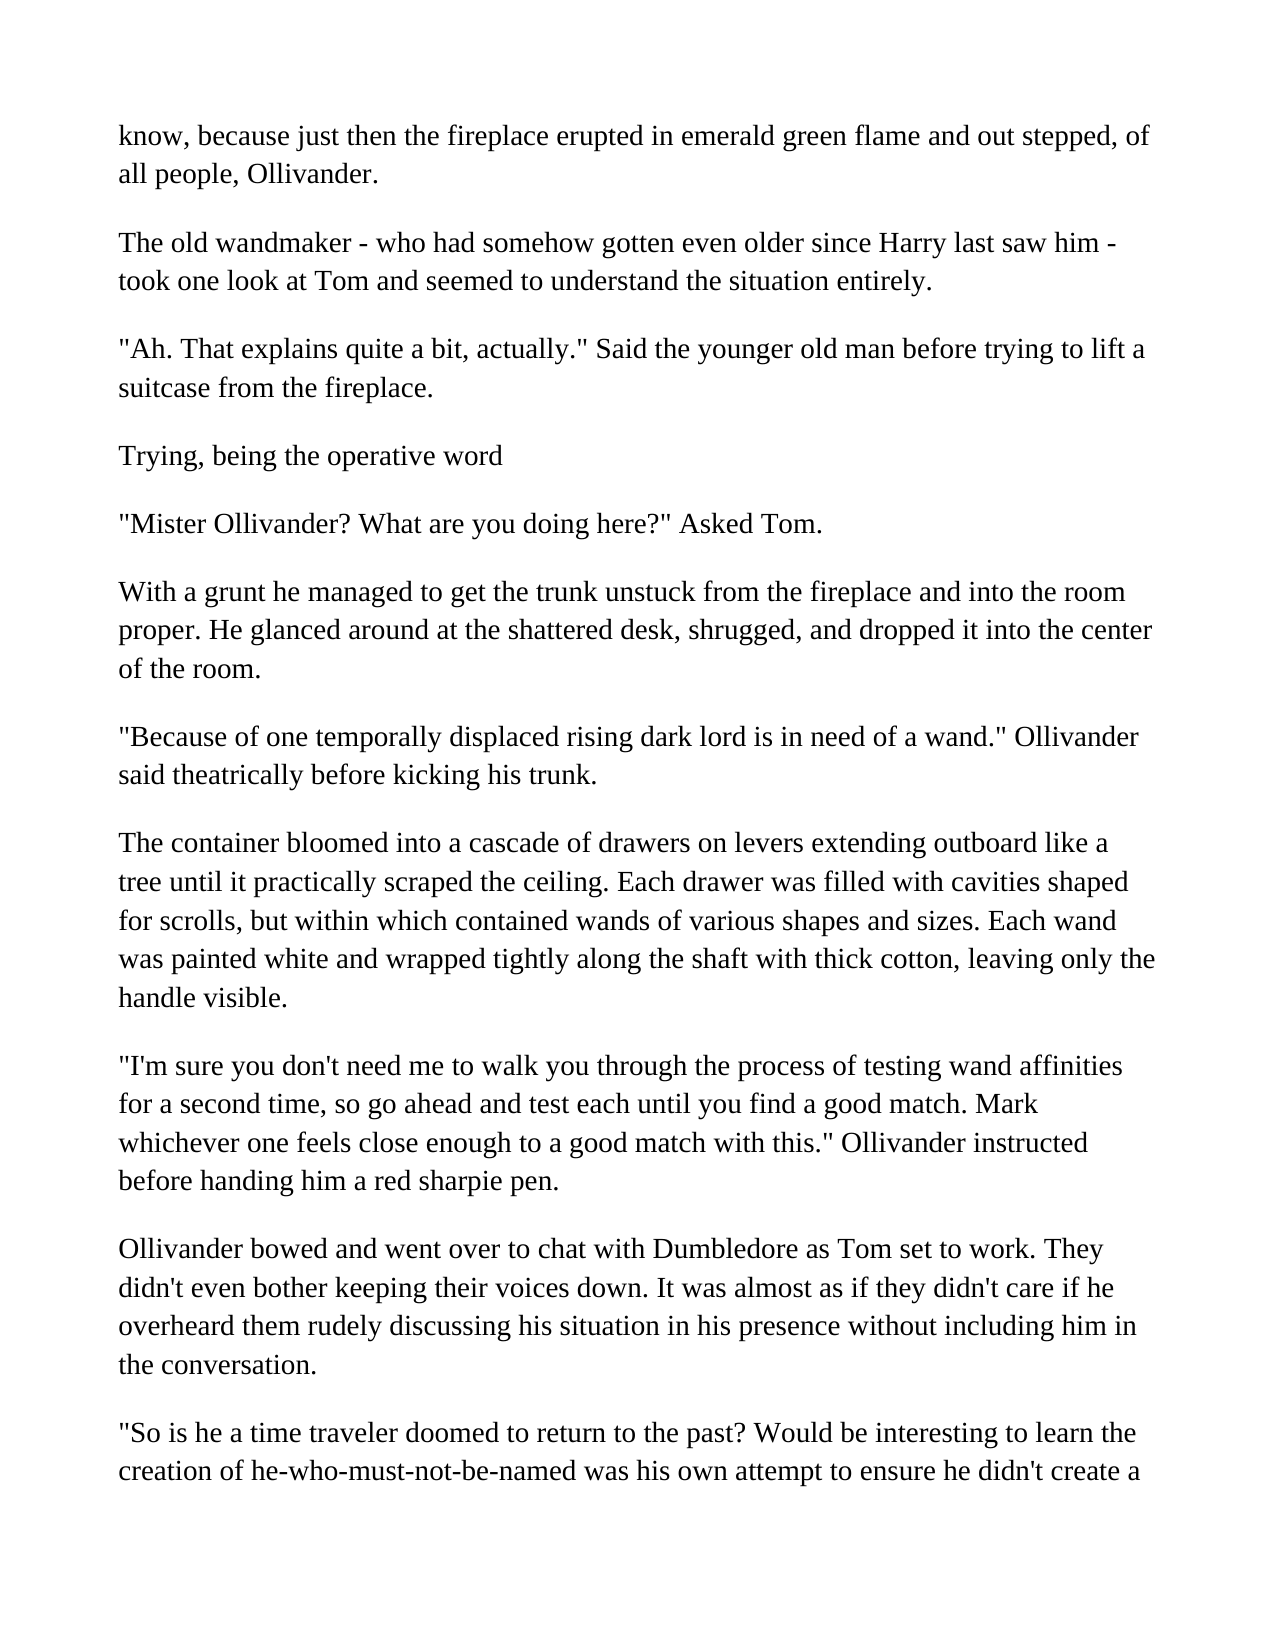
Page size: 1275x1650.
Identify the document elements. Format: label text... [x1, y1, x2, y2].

text "Because of one temporally displaced rising dark lord is in need of a wand." Ollivander said theatrically before kicking his trunk. [118, 719, 1157, 791]
text The old wandmaker - who had somehow gotten even older since Harry last saw him - took one look at Tom and seemed to understand the situation entirely. [118, 225, 1157, 297]
text With a grunt he managed to get the trunk unstuck from the fireplace and into the room proper. He glanced around at the shattered desk, shrugged, and dropped it into the center of the room. [118, 574, 1157, 684]
text know, because just then the fireplace erupted in emerald green flame and out stepped, of all people, Ollivander. [118, 118, 1157, 190]
text Ollivander bowed and went over to chat with Dumbledore as Tom set to work. They didn't even bother keeping their voices down. It was almost as if they didn't care if he overheard them rudely discussing his situation in his presence without including him in the conversation. [118, 1231, 1157, 1381]
text "Mister Ollivander? What are you doing here?" Asked Tom. [118, 506, 1157, 539]
text "Ah. That explains quite a bit, actually." Said the younger old man before trying to lift a suitcase from the fireplace. [118, 331, 1157, 403]
text "So is he a time traveler doomed to return to the past? Would be interesting to learn the creation of he-who-must-not-be-named was his own attempt to ensure he didn't create a [118, 1415, 1157, 1487]
text The container bloomed into a cascade of drawers on levers extending outboard like a tree until it practically scraped the ceiling. Each drawer was filled with cavities shaped for scrolls, but within which contained wands of various shapes and sizes. Each wand was painted white and wrapped tightly along the shaft with thick cotton, leaving only the handle visible. [118, 826, 1157, 1013]
text Trying, being the operative word [118, 438, 1157, 471]
text "I'm sure you don't need me to walk you through the process of testing wand affinities for a second time, so go ahead and test each until you find a good match. Mark whichever one feels close enough to a good match with this." Ollivander instructed before handing him a red sharpie pen. [118, 1048, 1157, 1197]
